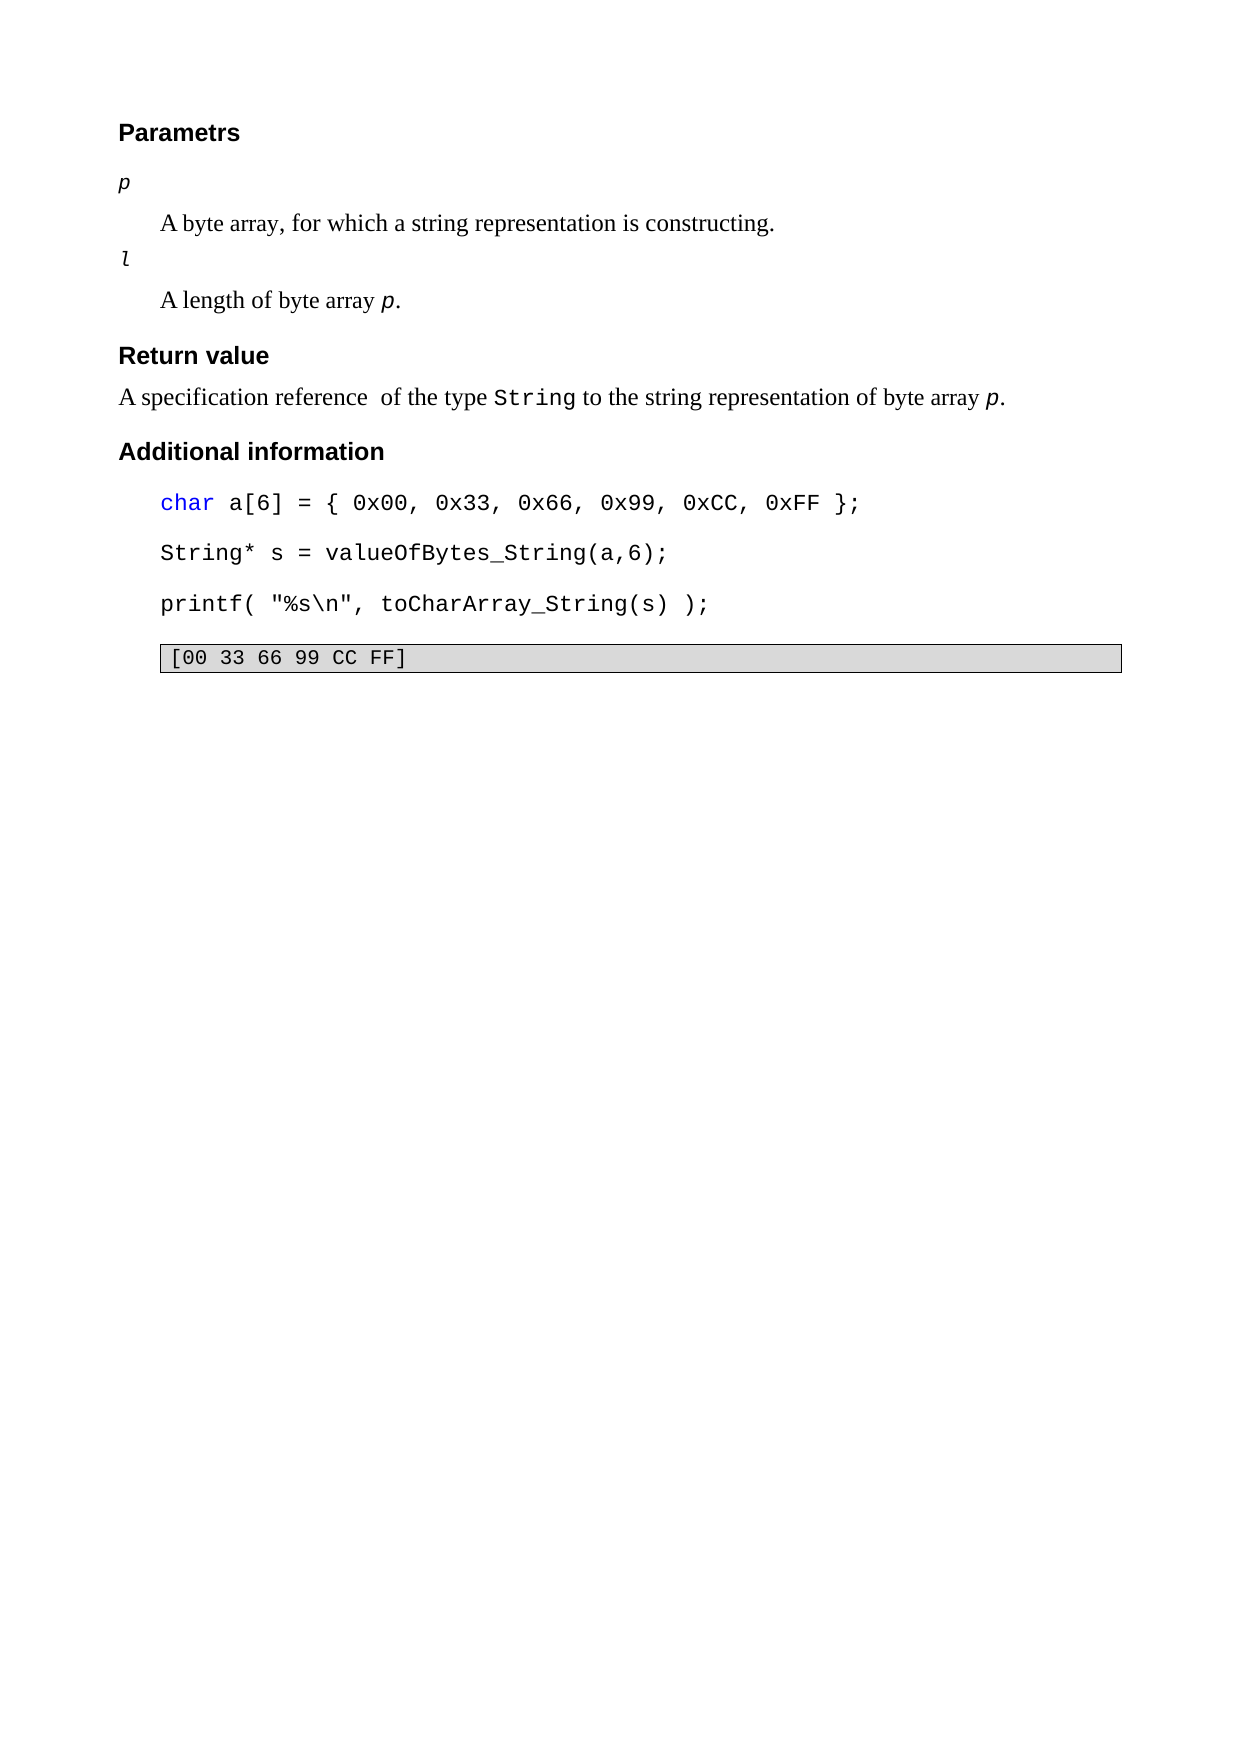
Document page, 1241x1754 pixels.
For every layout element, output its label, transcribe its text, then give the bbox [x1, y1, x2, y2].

text printf( "%s\n", toCharArray_String(s) ); [160, 593, 1122, 619]
text A specification reference of the type String to the string representation of byte array p. [118, 382, 1122, 412]
subtitle Parametrs [118, 118, 1122, 147]
text [00 33 66 99 CC FF] [161, 645, 1121, 672]
text String* s = valueOfBytes_String(a,6); [160, 542, 1122, 568]
text p [118, 172, 1122, 196]
text char a[6] = { 0x00, 0x33, 0x66, 0x99, 0xCC, 0xFF }; [160, 491, 1122, 517]
text A byte array, for which a string representation is constructing. [159, 208, 1122, 237]
text A length of byte array p. [159, 285, 1122, 316]
text l [118, 249, 1122, 273]
subtitle Additional information [118, 437, 1122, 466]
subtitle Return value [118, 341, 1122, 369]
